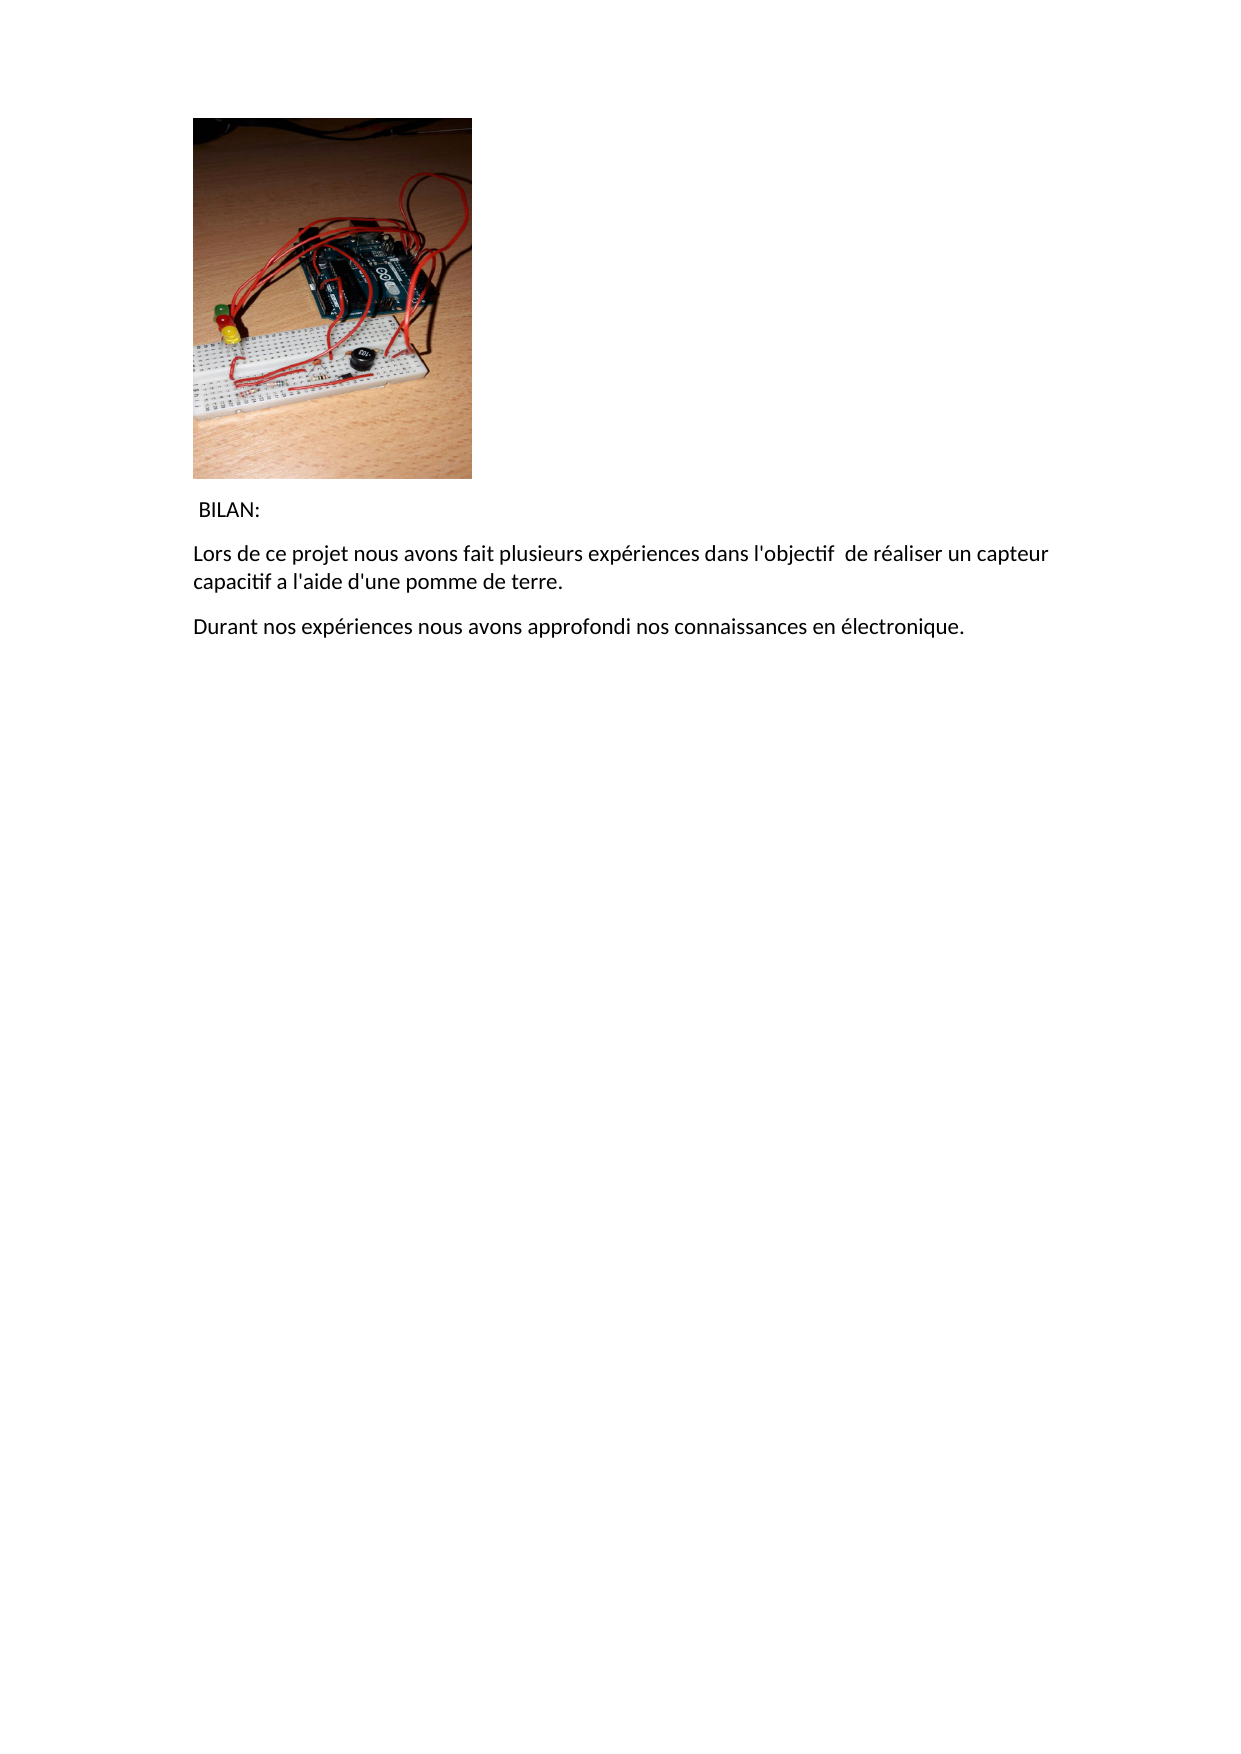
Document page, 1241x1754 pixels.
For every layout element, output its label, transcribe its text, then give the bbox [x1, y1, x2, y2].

text BILAN: [193, 495, 1122, 523]
text Lors de ce projet nous avons fait plusieurs expériences dans l'objectif de réaliser un capteur capacitif a l'aide d'une pomme de terre. [193, 539, 1122, 596]
text Durant nos expériences nous avons approfondi nos connaissances en électronique. [193, 612, 1122, 640]
